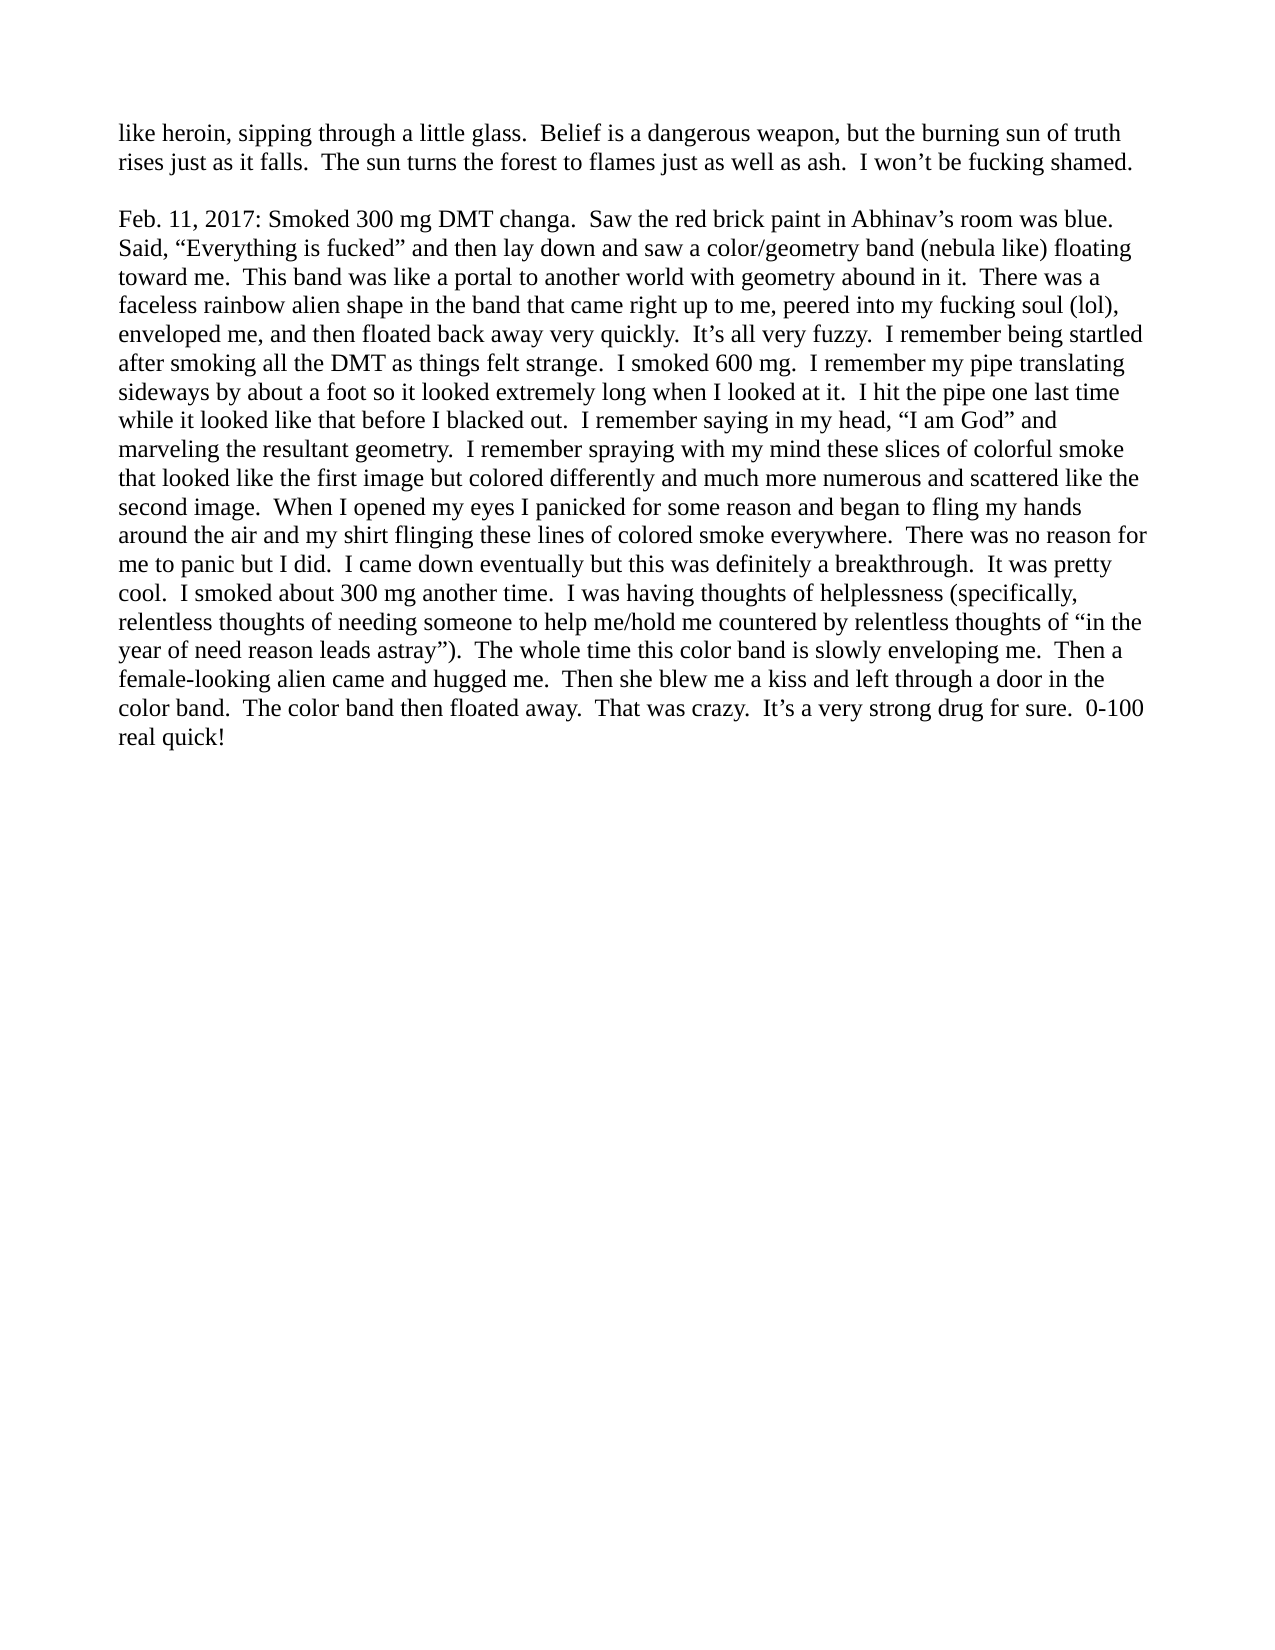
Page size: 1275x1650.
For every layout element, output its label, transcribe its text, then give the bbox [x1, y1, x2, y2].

text like heroin, sipping through a little glass. Belief is a dangerous weapon, but the burning sun of truth rises just as it falls. The sun turns the forest to flames just as well as ash. I won’t be fucking shamed. [118, 118, 1157, 176]
text Feb. 11, 2017: Smoked 300 mg DMT changa. Saw the red brick paint in Abhinav’s room was blue. Said, “Everything is fucked” and then lay down and saw a color/geometry band (nebula like) floating toward me. This band was like a portal to another world with geometry abound in it. There was a faceless rainbow alien shape in the band that came right up to me, peered into my fucking soul (lol), enveloped me, and then floated back away very quickly. It’s all very fuzzy. I remember being startled after smoking all the DMT as things felt strange. I smoked 600 mg. I remember my pipe translating sideways by about a foot so it looked extremely long when I looked at it. I hit the pipe one last time while it looked like that before I blacked out. I remember saying in my head, “I am God” and marveling the resultant geometry. I remember spraying with my mind these slices of colorful smoke that looked like the first image but colored differently and much more numerous and scattered like the second image. When I opened my eyes I panicked for some reason and began to fling my hands around the air and my shirt flinging these lines of colored smoke everywhere. There was no reason for me to panic but I did. I came down eventually but this was definitely a breakthrough. It was pretty cool. I smoked about 300 mg another time. I was having thoughts of helplessness (specifically, relentless thoughts of needing someone to help me/hold me countered by relentless thoughts of “in the year of need reason leads astray”). The whole time this color band is slowly enveloping me. Then a female-looking alien came and hugged me. Then she blew me a kiss and left through a door in the color band. The color band then floated away. That was crazy. It’s a very strong drug for sure. 0-100 real quick! [118, 204, 1157, 751]
